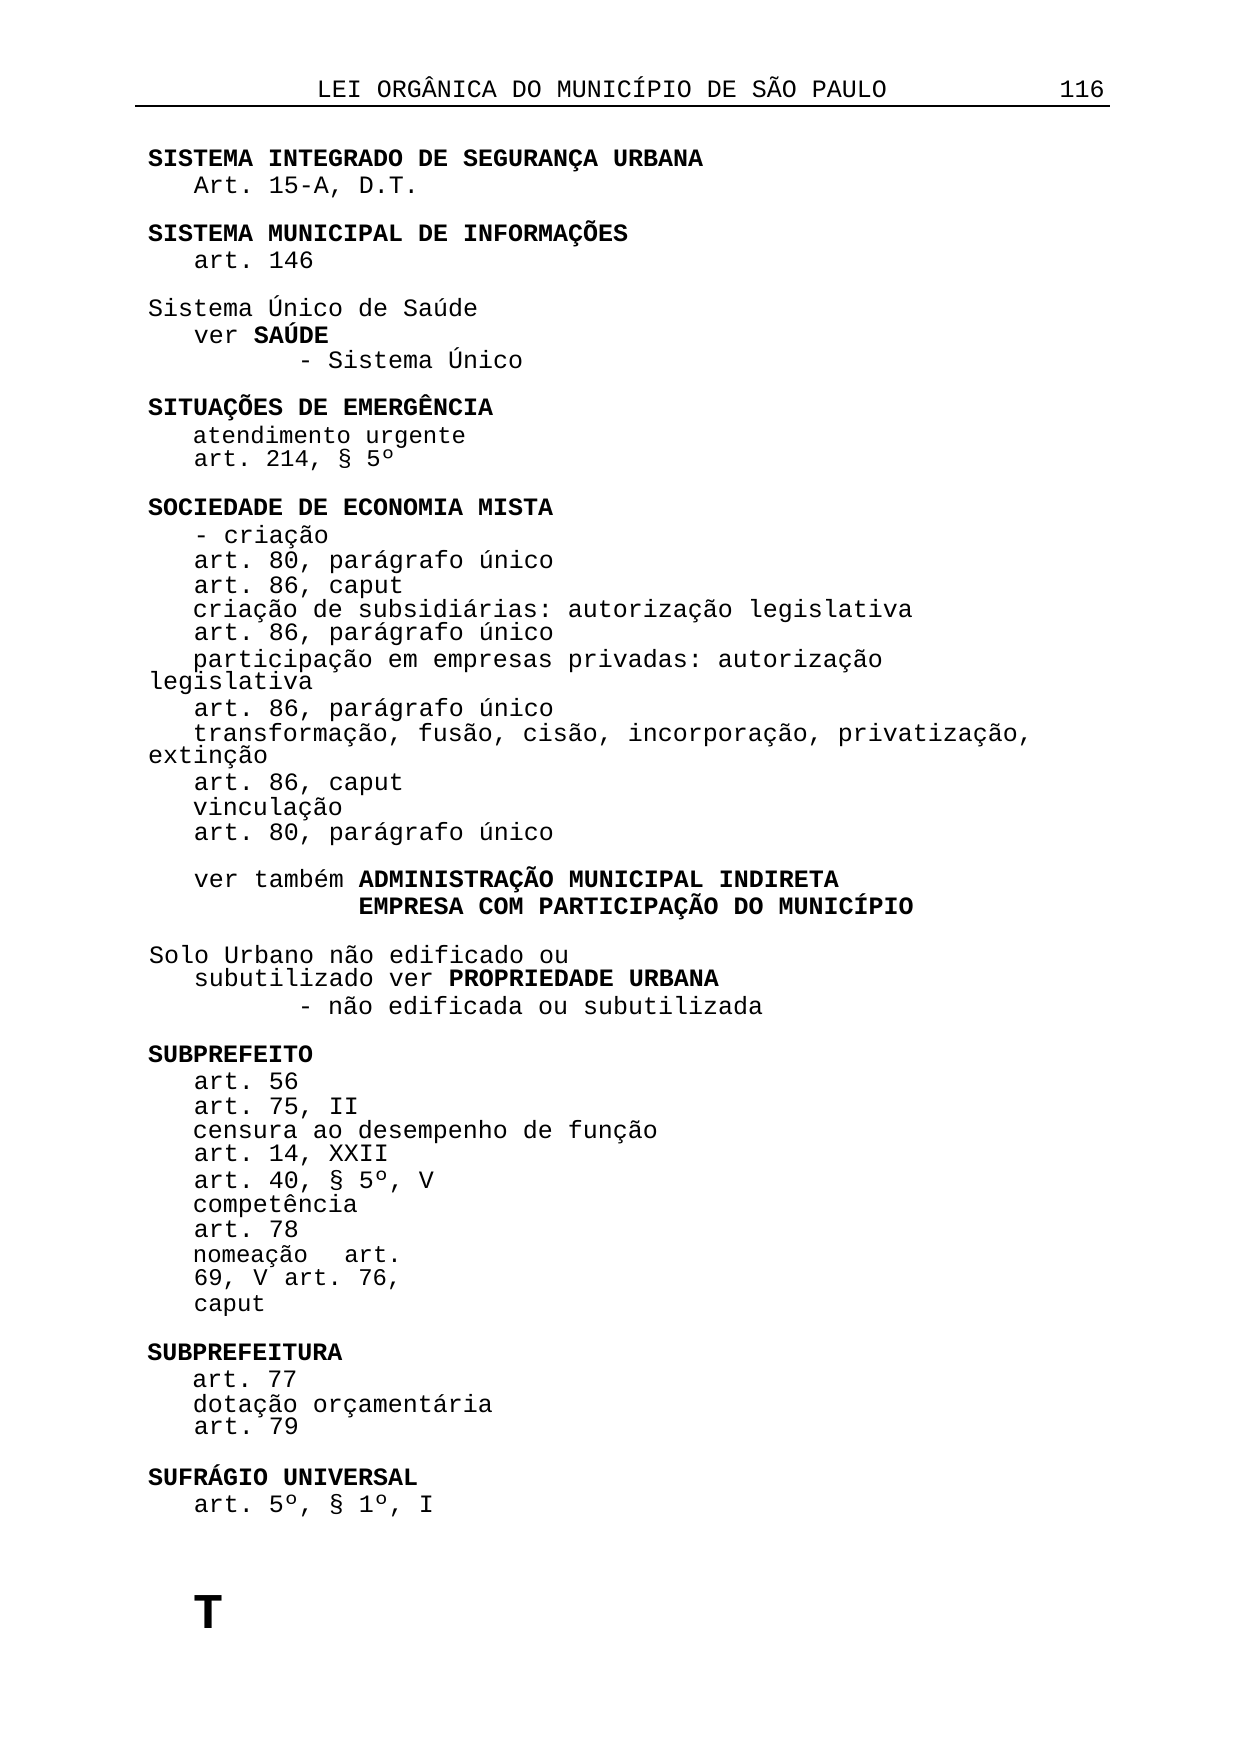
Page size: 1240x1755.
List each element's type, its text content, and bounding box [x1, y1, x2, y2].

list dotação orçamentária art. 79 [193, 1393, 522, 1442]
text - não edificada ou subutilizada [298, 994, 1110, 1019]
text art. 86, caput [194, 771, 1110, 795]
text SISTEMA INTEGRADO DE SEGURANÇA URBANA [148, 146, 1110, 174]
text ver SAÚDE [194, 324, 1110, 348]
table_header 116 [967, 65, 1110, 104]
table_header LEI ORGÂNICA DO MUNICÍPIO DE SÃO PAULO [135, 65, 967, 104]
list transformação, fusão, cisão, incorporação, privatização, extinção [148, 721, 1062, 771]
text art. 80, parágrafo único [194, 548, 1110, 573]
text art. 5º, § 1º, I [194, 1492, 1110, 1517]
text art. 40, § 5º, V [194, 1169, 1110, 1193]
list criação de subsidiárias: autorização legislativa art. 86, parágrafo único [193, 598, 943, 647]
text art. 146 [194, 249, 1110, 274]
text art. 86, parágrafo único [194, 697, 1110, 721]
text SITUAÇÕES DE EMERGÊNCIA [148, 395, 1110, 423]
text Sistema Único de Saúde [148, 295, 1110, 324]
text T [194, 1587, 1110, 1643]
text art. 56 [194, 1069, 1110, 1094]
text SOCIEDADE DE ECONOMIA MISTA [148, 495, 1110, 523]
text SUBPREFEITO [148, 1041, 1110, 1069]
text SISTEMA MUNICIPAL DE INFORMAÇÕES [148, 220, 1110, 249]
text SUBPREFEITURA [135, 1340, 354, 1368]
text - criação [194, 523, 1110, 548]
text art. 78 [194, 1218, 1110, 1243]
text art. 86, caput [194, 573, 1110, 598]
text Art. 15-A, D.T. [194, 174, 1110, 199]
list nomeação art. 69, V art. 76, caput [193, 1243, 402, 1318]
list vinculação [193, 795, 1110, 820]
list competência [193, 1193, 1110, 1218]
list censura ao desempenho de função art. 14, XXII [193, 1119, 687, 1169]
list participação em empresas privadas: autorização legislativa [148, 647, 912, 697]
text SUFRÁGIO UNIVERSAL [148, 1464, 1110, 1492]
text - Sistema Único [298, 348, 1110, 373]
text art. 80, parágrafo único [194, 820, 1110, 845]
text ver também ADMINISTRAÇÃO MUNICIPAL INDIRETA [194, 867, 1110, 895]
text Solo Urbano não edificado ou subutilizado ver PROPRIEDADE URBANA [149, 943, 762, 994]
list atendimento urgente art. 214, § 5º [193, 423, 508, 473]
text art. 75, II [194, 1094, 1110, 1119]
text art. 77 [135, 1368, 354, 1393]
text EMPRESA COM PARTICIPAÇÃO DO MUNICÍPIO [358, 895, 1110, 919]
